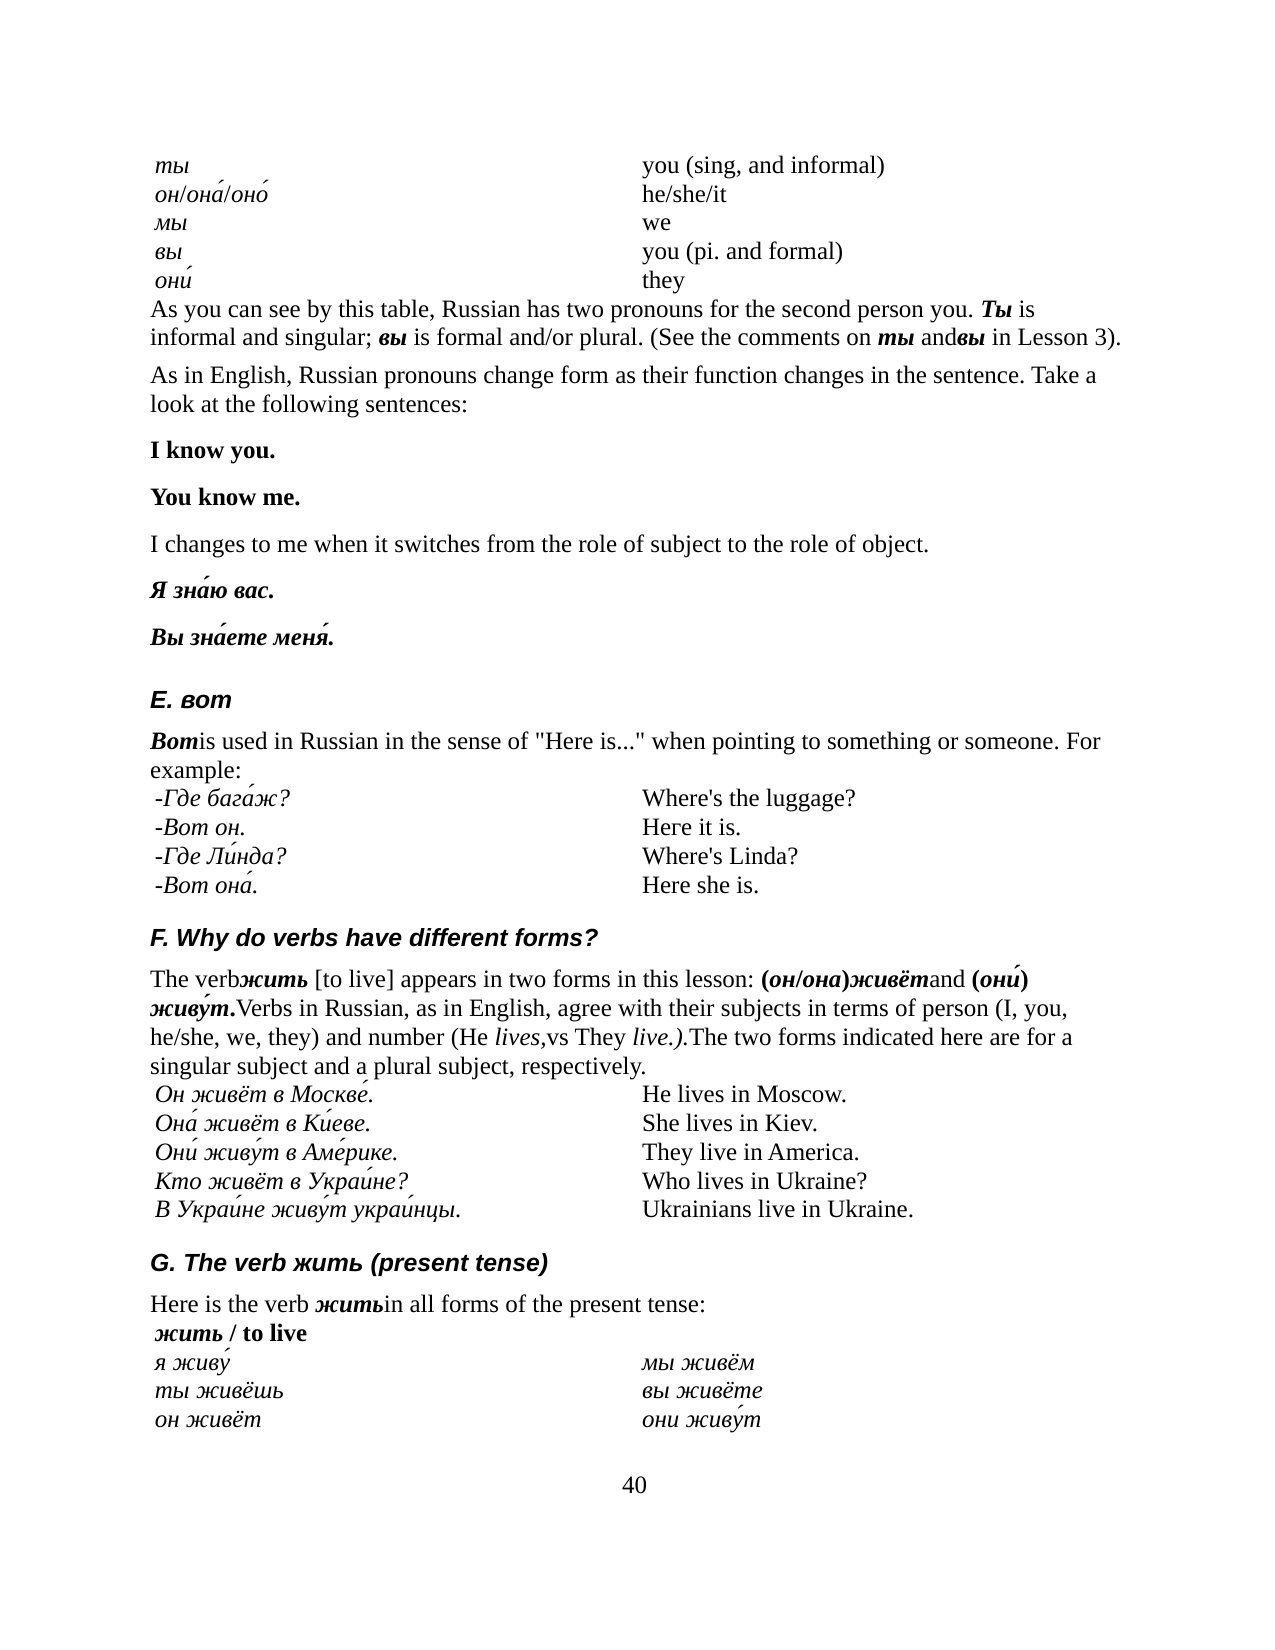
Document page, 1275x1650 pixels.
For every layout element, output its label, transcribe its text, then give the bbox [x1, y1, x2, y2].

table_cell -Вот она́. [150, 870, 637, 898]
table_cell he/she/it [638, 179, 1125, 207]
table_cell Она́ живёт в Ки́еве. [150, 1108, 637, 1137]
table_header жить / to live [150, 1318, 637, 1347]
text Вотis used in Russian in the sense of "Here is..." when pointing to something or someone. For example: [150, 726, 1125, 783]
text Я зна́ю вас. [150, 576, 1125, 604]
table_header -Где бага́ж? [150, 784, 637, 812]
table_cell мы живём [638, 1347, 1125, 1376]
table_cell She lives in Kiev. [638, 1108, 1125, 1137]
table_cell они живу́т [638, 1404, 1125, 1433]
table_cell мы [150, 208, 637, 236]
table_header He lives in Moscow. [638, 1080, 1125, 1108]
text You know me. [150, 482, 1125, 511]
table_cell я живу́ [150, 1347, 637, 1376]
subtitle E. вот [150, 685, 1125, 713]
table_cell Они́ живу́т в Аме́рике. [150, 1137, 637, 1166]
table_cell вы [150, 236, 637, 265]
table_header Он живёт в Москве́. [150, 1080, 637, 1108]
table_cell В Украи́не живу́т украи́нцы. [150, 1195, 637, 1223]
text Here is the verb житьin all forms of the present tense: [150, 1289, 1125, 1318]
table_cell он живёт [150, 1404, 637, 1433]
table_cell we [638, 208, 1125, 236]
table_cell you (pi. and formal) [638, 236, 1125, 265]
table_cell Who lives in Ukraine? [638, 1166, 1125, 1194]
table_cell они́ [150, 265, 637, 294]
table_cell -Где Ли́нда? [150, 841, 637, 870]
subtitle F. Why do verbs have different forms? [150, 923, 1125, 952]
table_cell you (sing, and informal) [638, 150, 1125, 179]
table_cell Where's Linda? [638, 841, 1125, 870]
table_cell вы живёте [638, 1376, 1125, 1404]
table_cell -Вот он. [150, 812, 637, 841]
table_cell They live in America. [638, 1137, 1125, 1166]
table_cell ты живёшь [150, 1376, 637, 1404]
subtitle G. The verb жить (present tense) [150, 1248, 1125, 1277]
table_header [638, 1318, 1125, 1347]
table_cell он/она́/оно́ [150, 179, 637, 207]
text I changes to me when it switches from the role of subject to the role of object. [150, 529, 1125, 558]
table_cell ты [150, 150, 637, 179]
table_cell Here she is. [638, 870, 1125, 898]
table_cell Кто живёт в Украи́не? [150, 1166, 637, 1194]
text As you can see by this table, Russian has two pronouns for the second person you. Ты is informal and singular; вы is formal and/or plural. (See the comments on ты andвы in Lesson 3). [150, 294, 1125, 351]
text As in English, Russian pronouns change form as their function changes in the sentence. Take a look at the following sentences: [150, 360, 1125, 418]
table_cell Неге it is. [638, 812, 1125, 841]
table_header Where's the luggage? [638, 784, 1125, 812]
text The verbжить [to live] appears in two forms in this lesson: (он/она)живётand (они́) живу́т.Verbs in Russian, as in English, agree with their subjects in terms of person (I, you, he/she, we, they) and number (He lives,vs They live.).The two forms indicated here are for a singular subject and a plural subject, respectively. [150, 964, 1125, 1079]
table_cell Ukrainians live in Ukraine. [638, 1195, 1125, 1223]
table_cell they [638, 265, 1125, 294]
text I know you. [150, 436, 1125, 464]
text Вы зна́ете меня́. [150, 622, 1125, 651]
